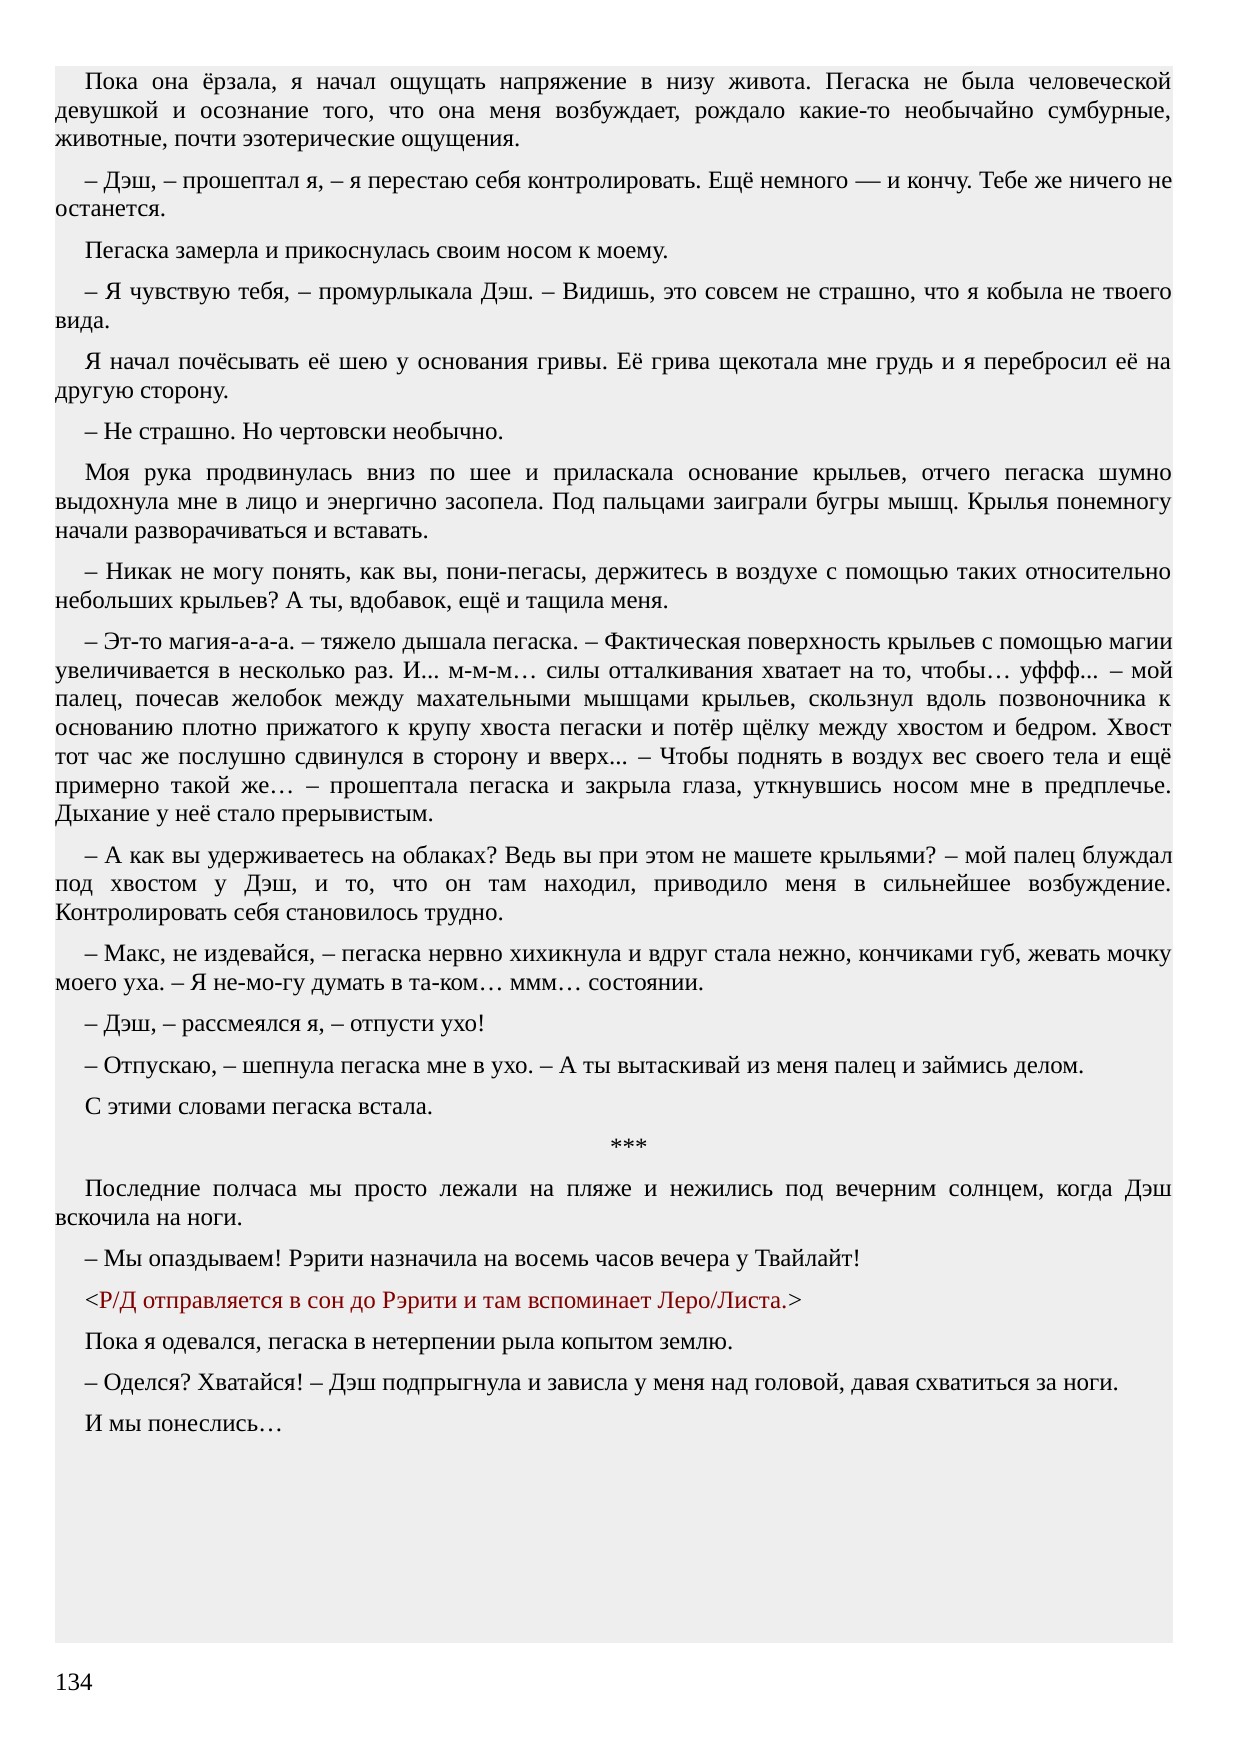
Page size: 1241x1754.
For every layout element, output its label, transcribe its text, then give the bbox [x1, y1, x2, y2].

text – Мы опаздываем! Рэрити назначила на восемь часов вечера у Твайлайт! [55, 1243, 1173, 1272]
text Моя рука продвинулась вниз по шее и приласкала основание крыльев, отчего пегаска шумно выдохнула мне в лицо и энергично засопела. Под пальцами заиграли бугры мышц. Крылья понемногу начали разворачиваться и вставать. [55, 457, 1173, 543]
text *** [55, 1132, 1173, 1161]
text Пока она ёрзала, я начал ощущать напряжение в низу живота. Пегаска не была человеческой девушкой и осознание того, что она меня возбуждает, рождало какие-то необычайно сумбурные, животные, почти эзотерические ощущения. [55, 66, 1173, 152]
text – Отпускаю, – шепнула пегаска мне в ухо. – А ты вытаскивай из меня палец и займись делом. [55, 1050, 1173, 1078]
text – Дэш, – рассмеялся я, – отпусти ухо! [55, 1008, 1173, 1037]
text <Р/Д отправляется в сон до Рэрити и там вспоминает Леро/Листа.> [55, 1285, 1173, 1313]
text – Дэш, – прошептал я, – я перестаю себя контролировать. Ещё немного — и кончу. Тебе же ничего не останется. [55, 165, 1173, 222]
text Я начал почёсывать её шею у основания гривы. Её грива щекотала мне грудь и я перебросил её на другую сторону. [55, 346, 1173, 403]
text – Никак не могу понять, как вы, пони-пегасы, держитесь в воздухе с помощью таких относительно небольших крыльев? А ты, вдобавок, ещё и тащила меня. [55, 556, 1173, 613]
text – Я чувствую тебя, – промурлыкала Дэш. – Видишь, это совсем не страшно, что я кобыла не твоего вида. [55, 276, 1173, 333]
text – Оделся? Хватайся! – Дэш подпрыгнула и зависла у меня над головой, давая схватиться за ноги. [55, 1367, 1173, 1396]
text – А как вы удерживаетесь на облаках? Ведь вы при этом не машете крыльями? – мой палец блуждал под хвостом у Дэш, и то, что он там находил, приводило меня в сильнейшее возбуждение. Контролировать себя становилось трудно. [55, 840, 1173, 926]
text Последние полчаса мы просто лежали на пляже и нежились под вечерним солнцем, когда Дэш вскочила на ноги. [55, 1173, 1173, 1231]
text – Не страшно. Но чертовски необычно. [55, 416, 1173, 445]
text С этими словами пегаска встала. [55, 1091, 1173, 1120]
text – Макс, не издевайся, – пегаска нервно хихикнула и вдруг стала нежно, кончиками губ, жевать мочку моего уха. – Я не-мо-гу думать в та-ком… ммм… состоянии. [55, 938, 1173, 996]
text Пока я одевался, пегаска в нетерпении рыла копытом землю. [55, 1326, 1173, 1355]
text Пегаска замерла и прикоснулась своим носом к моему. [55, 235, 1173, 263]
text И мы понеслись… [55, 1408, 1173, 1437]
text – Эт-то магия-а-а-а. – тяжело дышала пегаска. – Фактическая поверхность крыльев с помощью магии увеличивается в несколько раз. И... м-м-м… силы отталкивания хватает на то, чтобы… уффф... – мой палец, почесав желобок между махательными мышцами крыльев, скользнул вдоль позвоночника к основанию плотно прижатого к крупу хвоста пегаски и потёр щёлку между хвостом и бедром. Хвост тот час же послушно сдвинулся в сторону и вверх... – Чтобы поднять в воздух вес своего тела и ещё примерно такой же… – прошептала пегаска и закрыла глаза, уткнувшись носом мне в предплечье. Дыхание у неё стало прерывистым. [55, 626, 1173, 827]
